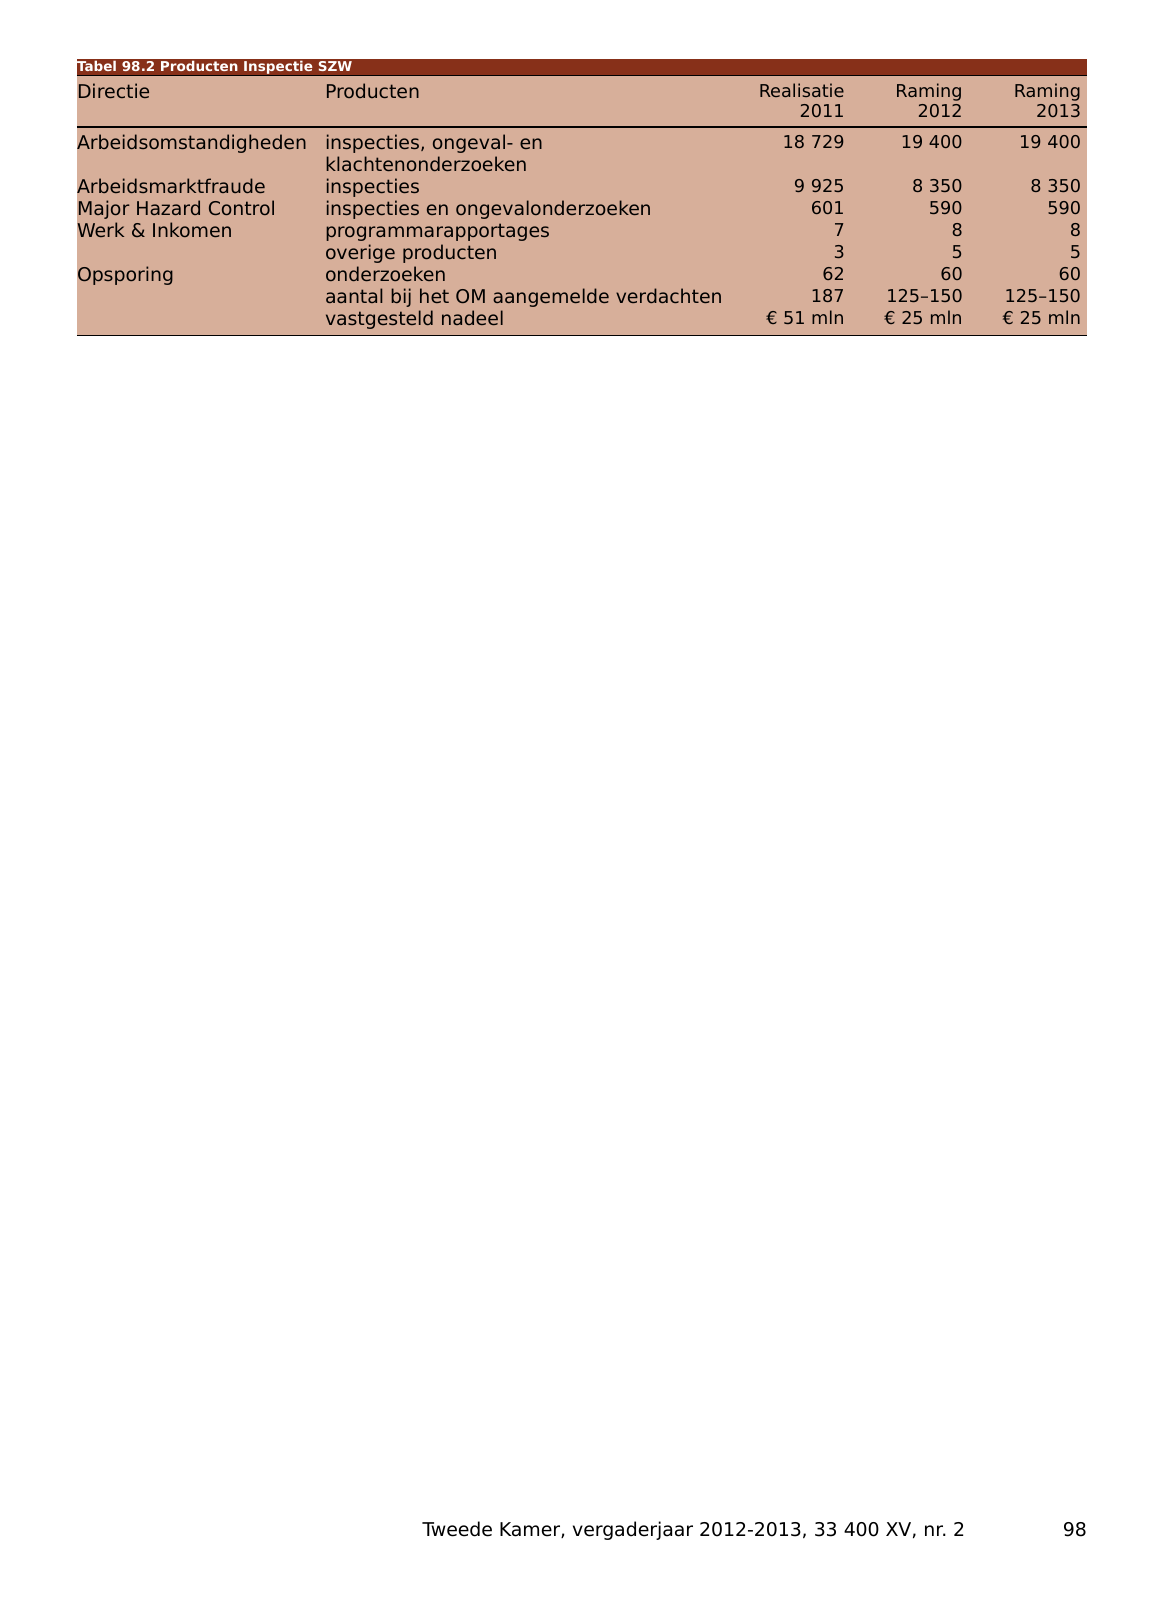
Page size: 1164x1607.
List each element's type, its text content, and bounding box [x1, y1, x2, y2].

table_cell inspecties en ongevalonderzoeken [319, 198, 732, 220]
table_cell 19 400 [850, 128, 968, 176]
table_cell 18 729 [732, 128, 850, 176]
table_cell 5 [850, 242, 968, 264]
table_cell 19 400 [969, 128, 1087, 176]
table_cell Raming 2012 [850, 76, 968, 126]
table_cell Realisatie 2011 [732, 76, 850, 126]
table_cell Major Hazard Control [77, 198, 319, 220]
table_cell 590 [850, 198, 968, 220]
table_cell 590 [969, 198, 1087, 220]
table_cell 60 [969, 264, 1087, 286]
table_cell € 25 mln [969, 308, 1087, 335]
table_cell 601 [732, 198, 850, 220]
table_cell 7 [732, 220, 850, 242]
table_cell Producten [319, 76, 732, 126]
table_cell [77, 242, 319, 264]
table_cell 8 [850, 220, 968, 242]
table_cell 9 925 [732, 176, 850, 198]
table_cell € 25 mln [850, 308, 968, 335]
table_cell 125–150 [969, 286, 1087, 308]
table_cell inspecties [319, 176, 732, 198]
table_cell 187 [732, 286, 850, 308]
table_cell [77, 308, 319, 335]
table_cell vastgesteld nadeel [319, 308, 732, 335]
table_cell 8 [969, 220, 1087, 242]
table_cell programmarapportages [319, 220, 732, 242]
table_cell 60 [850, 264, 968, 286]
table_cell Directie [77, 76, 319, 126]
table_cell Werk & Inkomen [77, 220, 319, 242]
table_cell 125–150 [850, 286, 968, 308]
table_cell 3 [732, 242, 850, 264]
table_cell Arbeidsomstandigheden [77, 128, 319, 176]
table_cell overige producten [319, 242, 732, 264]
table_cell 8 350 [969, 176, 1087, 198]
table_cell onderzoeken [319, 264, 732, 286]
table_cell 8 350 [850, 176, 968, 198]
table_header Tabel 98.2 Producten Inspectie SZW [77, 59, 1087, 75]
table_cell inspecties, ongeval- en klachtenonderzoeken [319, 128, 732, 176]
table_cell € 51 mln [732, 308, 850, 335]
table_cell Opsporing [77, 264, 319, 286]
table_cell aantal bij het OM aangemelde verdachten [319, 286, 732, 308]
table_cell [77, 286, 319, 308]
table_cell 62 [732, 264, 850, 286]
table_cell Raming 2013 [969, 76, 1087, 126]
table_cell 5 [969, 242, 1087, 264]
table_cell Arbeidsmarktfraude [77, 176, 319, 198]
